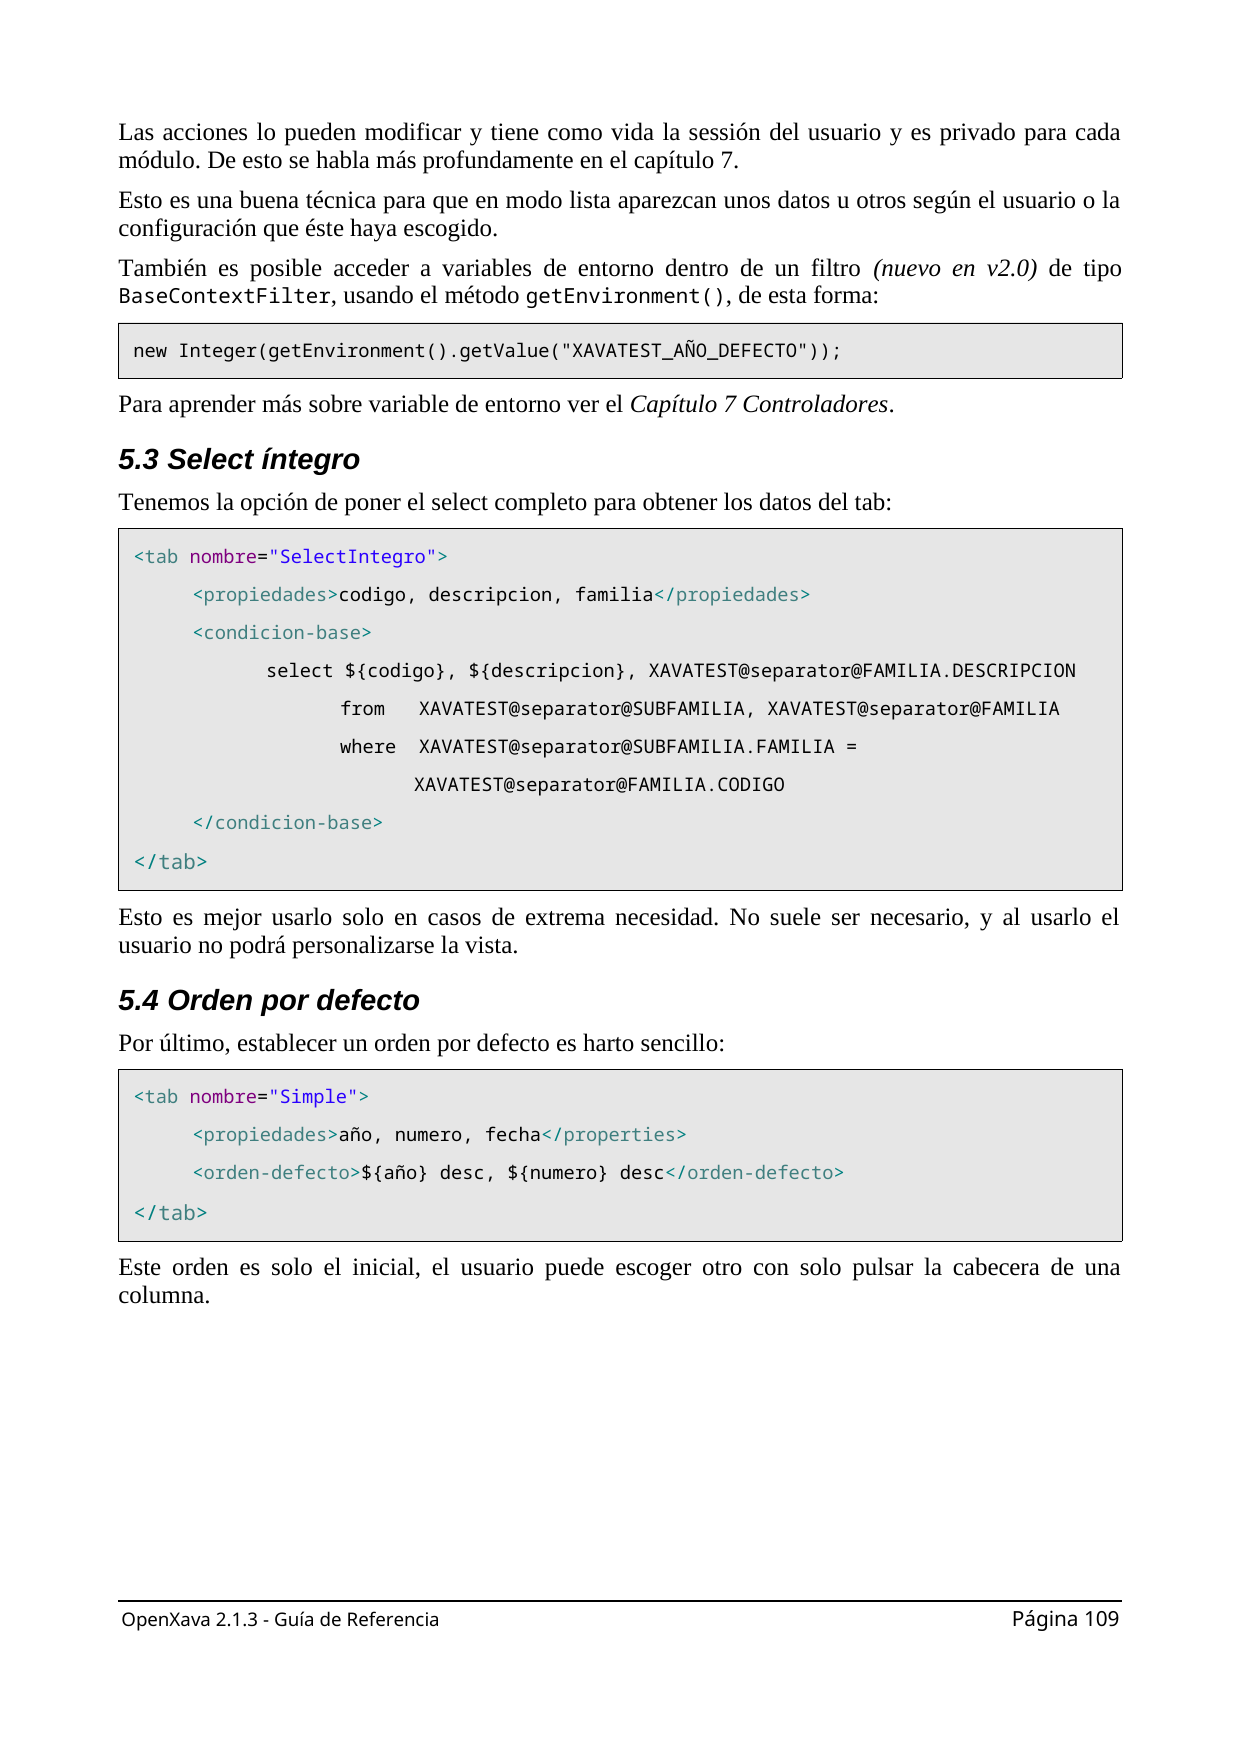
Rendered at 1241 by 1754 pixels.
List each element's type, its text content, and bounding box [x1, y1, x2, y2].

text <orden-defecto>${año} desc, ${numero} desc</orden-defecto> [119, 1145, 1122, 1183]
text Este orden es solo el inicial, el usuario puede escoger otro con solo pulsar la cabecera de una columna. [118, 1253, 1122, 1309]
subtitle Select íntegro [118, 443, 1122, 476]
text <tab nombre="SelectIntegro"> [119, 529, 1122, 566]
text Esto es una buena técnica para que en modo lista aparezcan unos datos u otros según el usuario o la configuración que éste haya escogido. [118, 186, 1122, 241]
text <condicion-base> [119, 604, 1122, 642]
text where XAVATEST@separator@SUBFAMILIA.FAMILIA = [119, 718, 1122, 756]
text Tenemos la opción de poner el select completo para obtener los datos del tab: [118, 488, 1122, 516]
text <propiedades>codigo, descripcion, familia</propiedades> [119, 566, 1122, 604]
text select ${codigo}, ${descripcion}, XAVATEST@separator@FAMILIA.DESCRIPCION [119, 642, 1122, 680]
text Esto es mejor usarlo solo en casos de extrema necesidad. No suele ser necesario, y al usarlo el usuario no podrá personalizarse la vista. [118, 903, 1122, 958]
text También es posible acceder a variables de entorno dentro de un filtro (nuevo en v2.0) de tipo BaseContextFilter, usando el método getEnvironment(), de esta forma: [118, 254, 1122, 310]
text <propiedades>año, numero, fecha</properties> [119, 1107, 1122, 1145]
text </tab> [119, 1183, 1122, 1241]
text <tab nombre="Simple"> [119, 1070, 1122, 1107]
text new Integer(getEnvironment().getValue("XAVATEST_AÑO_DEFECTO")); [119, 324, 1122, 378]
text Por último, establecer un orden por defecto es harto sencillo: [118, 1029, 1122, 1056]
text Las acciones lo pueden modificar y tiene como vida la sessión del usuario y es privado para cada módulo. De esto se habla más profundamente en el capítulo 7. [118, 118, 1122, 173]
text </condicion-base> [119, 794, 1122, 832]
text from XAVATEST@separator@SUBFAMILIA, XAVATEST@separator@FAMILIA [119, 680, 1122, 718]
subtitle Orden por defecto [118, 983, 1122, 1016]
text Para aprender más sobre variable de entorno ver el Capítulo 7 Controladores. [118, 390, 1122, 418]
text XAVATEST@separator@FAMILIA.CODIGO [119, 756, 1122, 794]
text </tab> [119, 832, 1122, 890]
